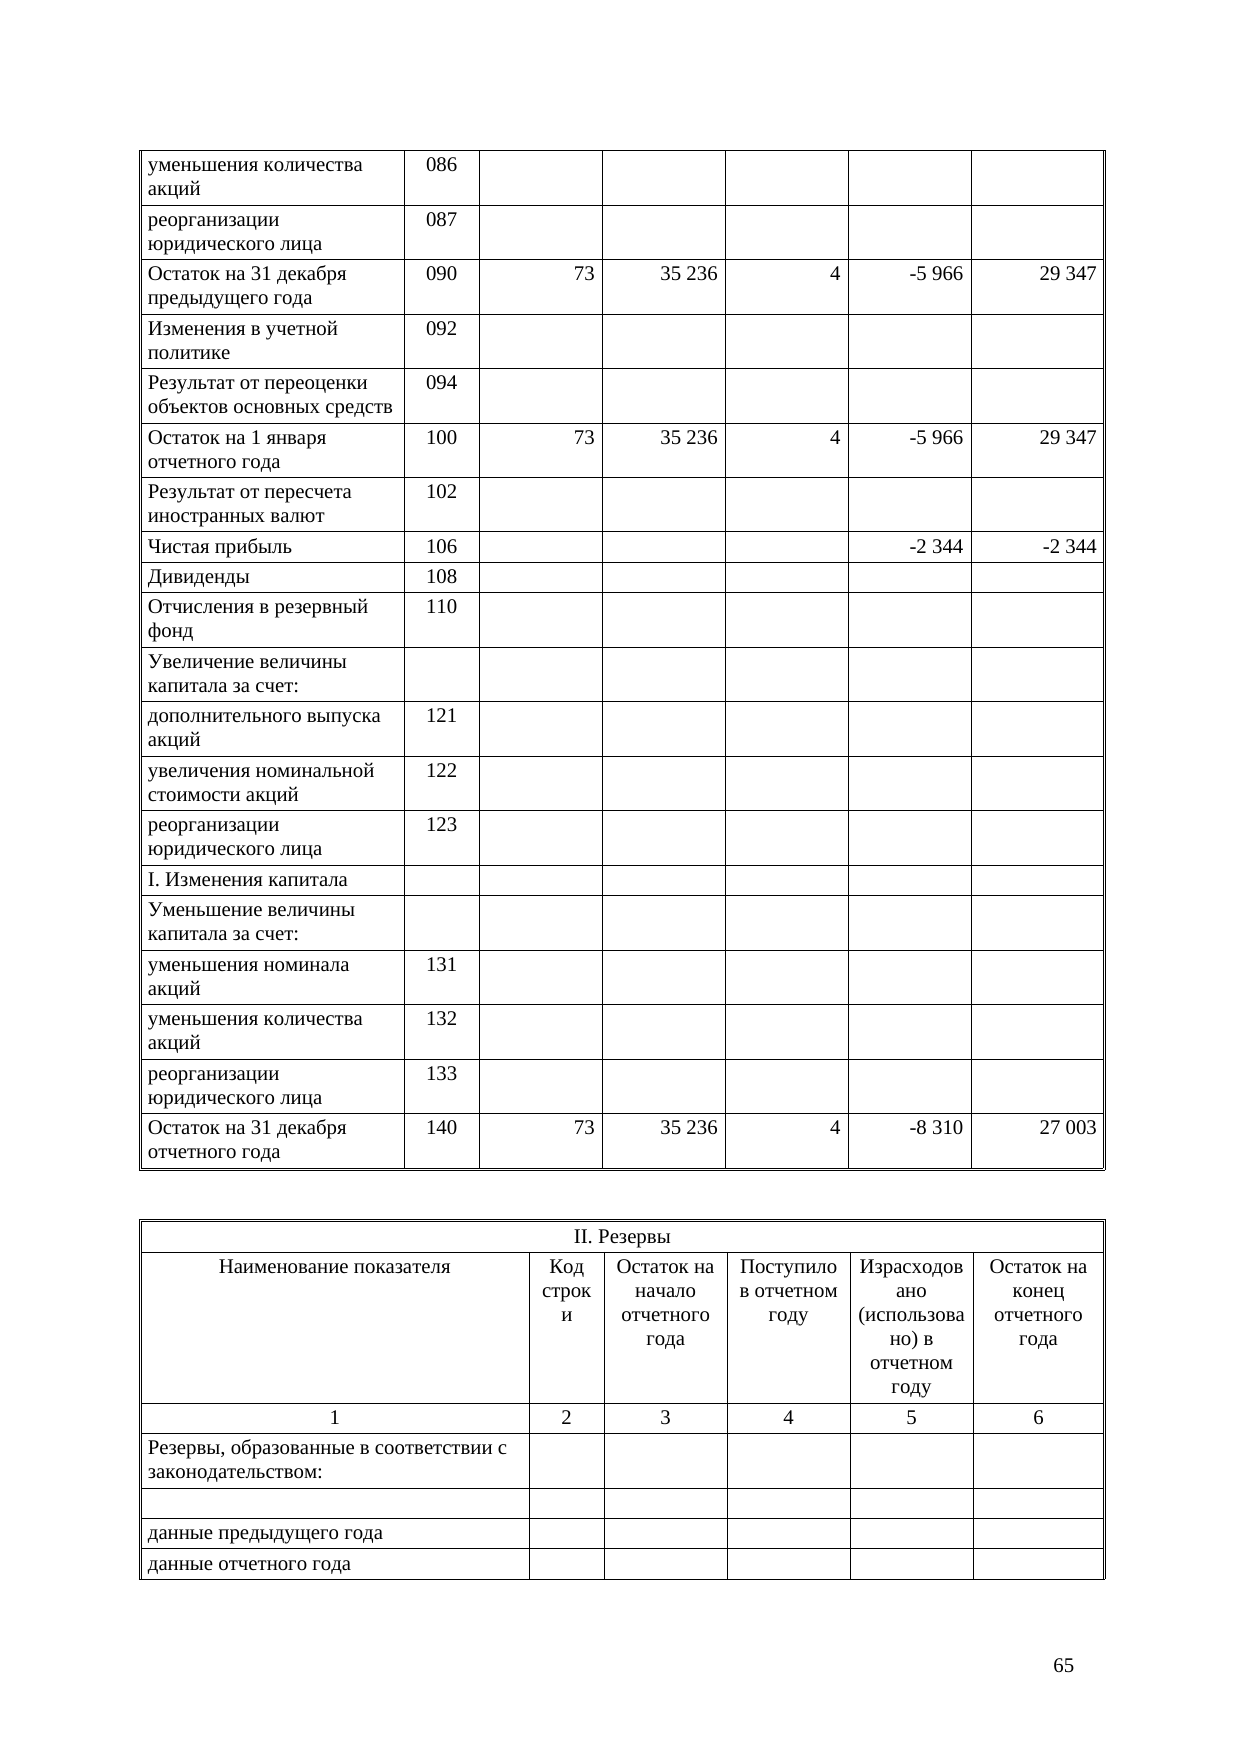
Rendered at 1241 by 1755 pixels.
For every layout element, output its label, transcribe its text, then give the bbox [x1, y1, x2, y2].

table_cell [972, 757, 1103, 810]
table_cell Резервы, образованные в соответствии с законодательством: [142, 1434, 529, 1487]
table_cell [726, 866, 848, 895]
table_cell 35 236 [603, 260, 725, 313]
table_cell [480, 866, 602, 895]
table_cell 35 236 [603, 424, 725, 477]
table_cell 73 [480, 260, 602, 313]
table_cell 4 [726, 1114, 848, 1167]
table_cell [480, 896, 602, 949]
table_cell [603, 206, 725, 259]
table_cell 2 [530, 1404, 604, 1433]
table_cell [480, 1060, 602, 1113]
table_cell [849, 866, 971, 895]
table_cell [849, 896, 971, 949]
table_cell I. Изменения капитала [142, 866, 404, 895]
table_cell 29 347 [972, 424, 1103, 477]
table_cell [605, 1434, 727, 1487]
table_cell Результат от пересчета иностранных валют [142, 478, 404, 531]
table_cell 4 [726, 260, 848, 313]
table_cell 102 [405, 478, 479, 531]
table_cell 35 236 [603, 1114, 725, 1167]
table_cell 100 [405, 424, 479, 477]
table_cell [974, 1549, 1103, 1579]
table_cell [726, 648, 848, 701]
table_cell -2 344 [849, 532, 971, 562]
table_cell Дивиденды [142, 563, 404, 592]
table_cell 4 [728, 1404, 850, 1433]
table_cell 122 [405, 757, 479, 810]
table_cell [972, 478, 1103, 531]
table_cell 090 [405, 260, 479, 313]
table_cell уменьшения количества акций [142, 1005, 404, 1058]
table_cell 4 [726, 424, 848, 477]
table_cell [530, 1434, 604, 1487]
table_cell [603, 151, 725, 204]
table_cell [726, 563, 848, 592]
table_cell [849, 951, 971, 1004]
table_cell [849, 1060, 971, 1113]
table_cell [480, 151, 602, 204]
table_cell 140 [405, 1114, 479, 1167]
table_cell [480, 1005, 602, 1058]
table_cell Уменьшение величины капитала за счет: [142, 896, 404, 949]
table_cell дополнительного выпуска акций [142, 702, 404, 756]
table_cell [603, 702, 725, 756]
table_cell [480, 648, 602, 701]
table_cell [603, 896, 725, 949]
table_cell [972, 811, 1103, 864]
table_cell [480, 315, 602, 368]
table_cell [849, 593, 971, 647]
table_cell [849, 369, 971, 422]
table_cell [480, 593, 602, 647]
table_cell [851, 1434, 973, 1487]
table_cell [972, 896, 1103, 949]
table_cell [603, 951, 725, 1004]
table_cell -2 344 [972, 532, 1103, 562]
table_cell [480, 563, 602, 592]
table_cell [972, 648, 1103, 701]
table_cell [728, 1489, 850, 1518]
table_cell [972, 315, 1103, 368]
table_cell [974, 1489, 1103, 1518]
table_cell [603, 1005, 725, 1058]
table_cell 086 [405, 151, 479, 204]
table_cell [480, 532, 602, 562]
table_cell [851, 1519, 973, 1548]
table_cell увеличения номинальной стоимости акций [142, 757, 404, 810]
table_cell [726, 757, 848, 810]
table_cell [726, 1005, 848, 1058]
table_cell [726, 315, 848, 368]
table_cell [972, 702, 1103, 756]
table_cell [480, 757, 602, 810]
table_cell [972, 206, 1103, 259]
table_cell 110 [405, 593, 479, 647]
table_cell [849, 1005, 971, 1058]
table_cell [603, 563, 725, 592]
table_cell [603, 369, 725, 422]
table_cell [603, 478, 725, 531]
table_cell 1 [142, 1404, 529, 1433]
table_cell 087 [405, 206, 479, 259]
table_cell [972, 593, 1103, 647]
table_cell [603, 757, 725, 810]
table_cell [849, 206, 971, 259]
table_cell [480, 206, 602, 259]
table_cell [480, 478, 602, 531]
table_cell [972, 563, 1103, 592]
table_cell 131 [405, 951, 479, 1004]
table_cell [603, 1060, 725, 1113]
table_cell 73 [480, 1114, 602, 1167]
table_cell Остаток на конец отчетного года [974, 1253, 1103, 1402]
table_cell [405, 648, 479, 701]
table_cell [726, 151, 848, 204]
table_cell Отчисления в резервный фонд [142, 593, 404, 647]
table_cell Остаток на 31 декабря предыдущего года [142, 260, 404, 313]
table_cell [726, 206, 848, 259]
table_cell Увеличение величины капитала за счет: [142, 648, 404, 701]
table_cell [480, 369, 602, 422]
table_cell реорганизации юридического лица [142, 206, 404, 259]
table_cell [849, 478, 971, 531]
table_cell [974, 1519, 1103, 1548]
table_cell [849, 563, 971, 592]
table_cell [726, 951, 848, 1004]
table_cell Остаток на 1 января отчетного года [142, 424, 404, 477]
table_cell [851, 1489, 973, 1518]
table_cell уменьшения количества акций [142, 151, 404, 204]
table_cell 123 [405, 811, 479, 864]
table_cell -8 310 [849, 1114, 971, 1167]
table_cell [849, 151, 971, 204]
table_cell [849, 648, 971, 701]
table_cell [726, 593, 848, 647]
table_cell [972, 1005, 1103, 1058]
table_cell 132 [405, 1005, 479, 1058]
table_cell [726, 478, 848, 531]
table_cell [728, 1549, 850, 1579]
table_cell [603, 648, 725, 701]
table_cell [851, 1549, 973, 1579]
table_cell 3 [605, 1404, 727, 1433]
table_cell [726, 532, 848, 562]
table_cell 5 [851, 1404, 973, 1433]
table_cell [849, 315, 971, 368]
table_cell [728, 1519, 850, 1548]
table_cell [974, 1434, 1103, 1487]
table_cell Остаток на 31 декабря отчетного года [142, 1114, 404, 1167]
table_cell 73 [480, 424, 602, 477]
table_cell Результат от переоценки объектов основных средств [142, 369, 404, 422]
table_cell [405, 866, 479, 895]
table_cell -5 966 [849, 424, 971, 477]
table_cell [480, 702, 602, 756]
table_cell [972, 951, 1103, 1004]
table_cell [480, 811, 602, 864]
table_cell [405, 896, 479, 949]
table_cell 133 [405, 1060, 479, 1113]
table_cell [972, 369, 1103, 422]
table_cell [726, 369, 848, 422]
table_cell [603, 532, 725, 562]
table_cell [972, 1060, 1103, 1113]
table_cell [603, 866, 725, 895]
table_cell Остаток на начало отчетного года [605, 1253, 727, 1402]
table_cell Наименование показателя [142, 1253, 529, 1402]
table_cell -5 966 [849, 260, 971, 313]
table_cell [530, 1549, 604, 1579]
table_cell уменьшения номинала акций [142, 951, 404, 1004]
table_cell [480, 951, 602, 1004]
table_cell 29 347 [972, 260, 1103, 313]
table_cell данные отчетного года [142, 1549, 529, 1579]
table_cell [972, 151, 1103, 204]
table_cell [603, 593, 725, 647]
table_cell [849, 702, 971, 756]
table_cell 6 [974, 1404, 1103, 1433]
table_cell [605, 1489, 727, 1518]
table_cell 106 [405, 532, 479, 562]
table_cell [849, 757, 971, 810]
table_cell [849, 811, 971, 864]
table_header II. Резервы [142, 1222, 1103, 1252]
table_cell [530, 1489, 604, 1518]
table_cell [605, 1549, 727, 1579]
table_cell [726, 702, 848, 756]
table_cell 108 [405, 563, 479, 592]
table_cell Израсходовано (использовано) в отчетном году [851, 1253, 973, 1402]
table_cell [726, 1060, 848, 1113]
table_cell [603, 315, 725, 368]
table_cell [972, 866, 1103, 895]
table_cell [726, 811, 848, 864]
table_cell 094 [405, 369, 479, 422]
table_cell Поступило в отчетном году [728, 1253, 850, 1402]
table_cell [530, 1519, 604, 1548]
table_cell [142, 1489, 529, 1518]
table_cell Изменения в учетной политике [142, 315, 404, 368]
table_cell [728, 1434, 850, 1487]
table_cell [603, 811, 725, 864]
table_cell 27 003 [972, 1114, 1103, 1167]
table_cell данные предыдущего года [142, 1519, 529, 1548]
table_cell реорганизации юридического лица [142, 811, 404, 864]
table_cell реорганизации юридического лица [142, 1060, 404, 1113]
table_cell 092 [405, 315, 479, 368]
table_cell Чистая прибыль [142, 532, 404, 562]
table_cell 121 [405, 702, 479, 756]
table_cell [605, 1519, 727, 1548]
table_cell Код строки [530, 1253, 604, 1402]
table_cell [726, 896, 848, 949]
